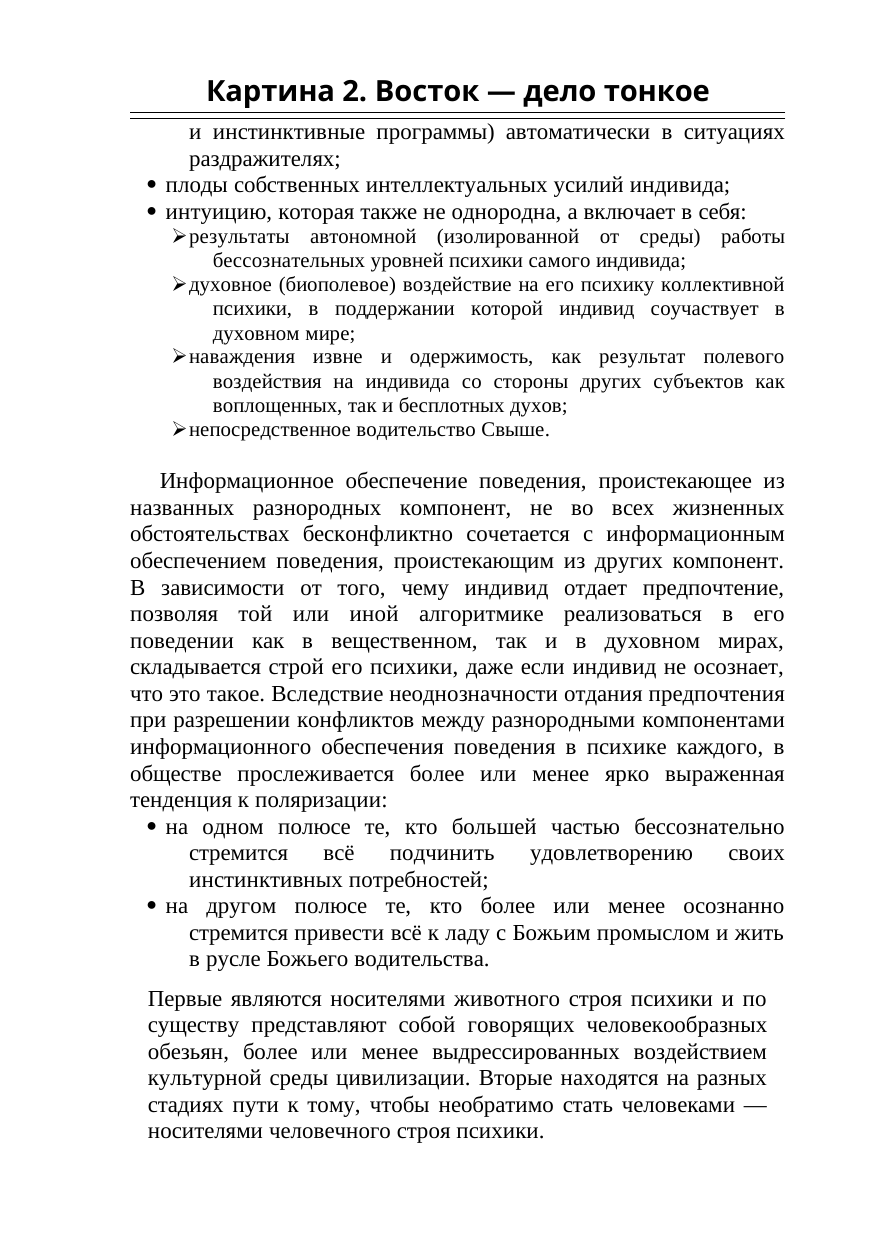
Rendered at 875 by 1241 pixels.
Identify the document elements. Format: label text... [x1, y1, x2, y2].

list плоды собственных интеллектуальных усилий индивида; [148, 171, 785, 197]
list интуицию, которая также не однородна, а включает в себя: [148, 197, 785, 224]
list духовное (биополевое) воздействие на его психику коллективной психики, в поддержании которой индивид соучаствует в духовном мире; [171, 272, 785, 344]
text Информационное обеспечение поведения, проистекающее из названных разнородных компонент, не во всех жизненных обстоятельствах бесконфликтно сочетается с информационным обеспечением поведения, проистекающим из других компонент. В зависимости от того, чему индивид отдает предпочтение, позволяя той или иной алгоритмике реализоваться в его поведении как в вещественном, так и в духовном мирах, складывается строй его психики, даже если индивид не осознает, что это такое. Вследствие неоднозначности отдания предпочтения при разрешении конфликтов между разнородными компонентами информационного обеспечения поведения в психике каждого, в обществе прослеживается более или менее ярко выраженная тенденция к поляризации: [130, 467, 785, 812]
list и инстинктивные программы) автоматически в ситуациях раздражителях; [148, 119, 785, 171]
list на одном полюсе те, кто большей частью бессознательно стремится всё подчинить удовлетворению своих инстинктивных потребностей; [148, 812, 785, 892]
list наваждения извне и одержимость, как результат полевого воздействия на индивида со стороны других субъектов как воплощенных, так и бесплотных духов; [171, 344, 785, 417]
list на другом полюсе те, кто более или менее осознанно стремится привести всё к ладу с Божьим промыслом и жить в русле Божьего водительства. [148, 892, 785, 972]
text Первые являются носителями животного строя психики и по существу представляют собой говорящих человекообразных обезьян, более или менее выдрессированных воздействием культурной среды цивилизации. Вторые находятся на разных стадиях пути к тому, чтобы необратимо стать человеками — носителями человечного строя психики. [148, 984, 768, 1144]
list непосредственное водительство Свыше. [171, 417, 785, 441]
list результаты автономной (изолированной от среды) работы бессознательных уровней психики самого индивида; [171, 224, 785, 272]
